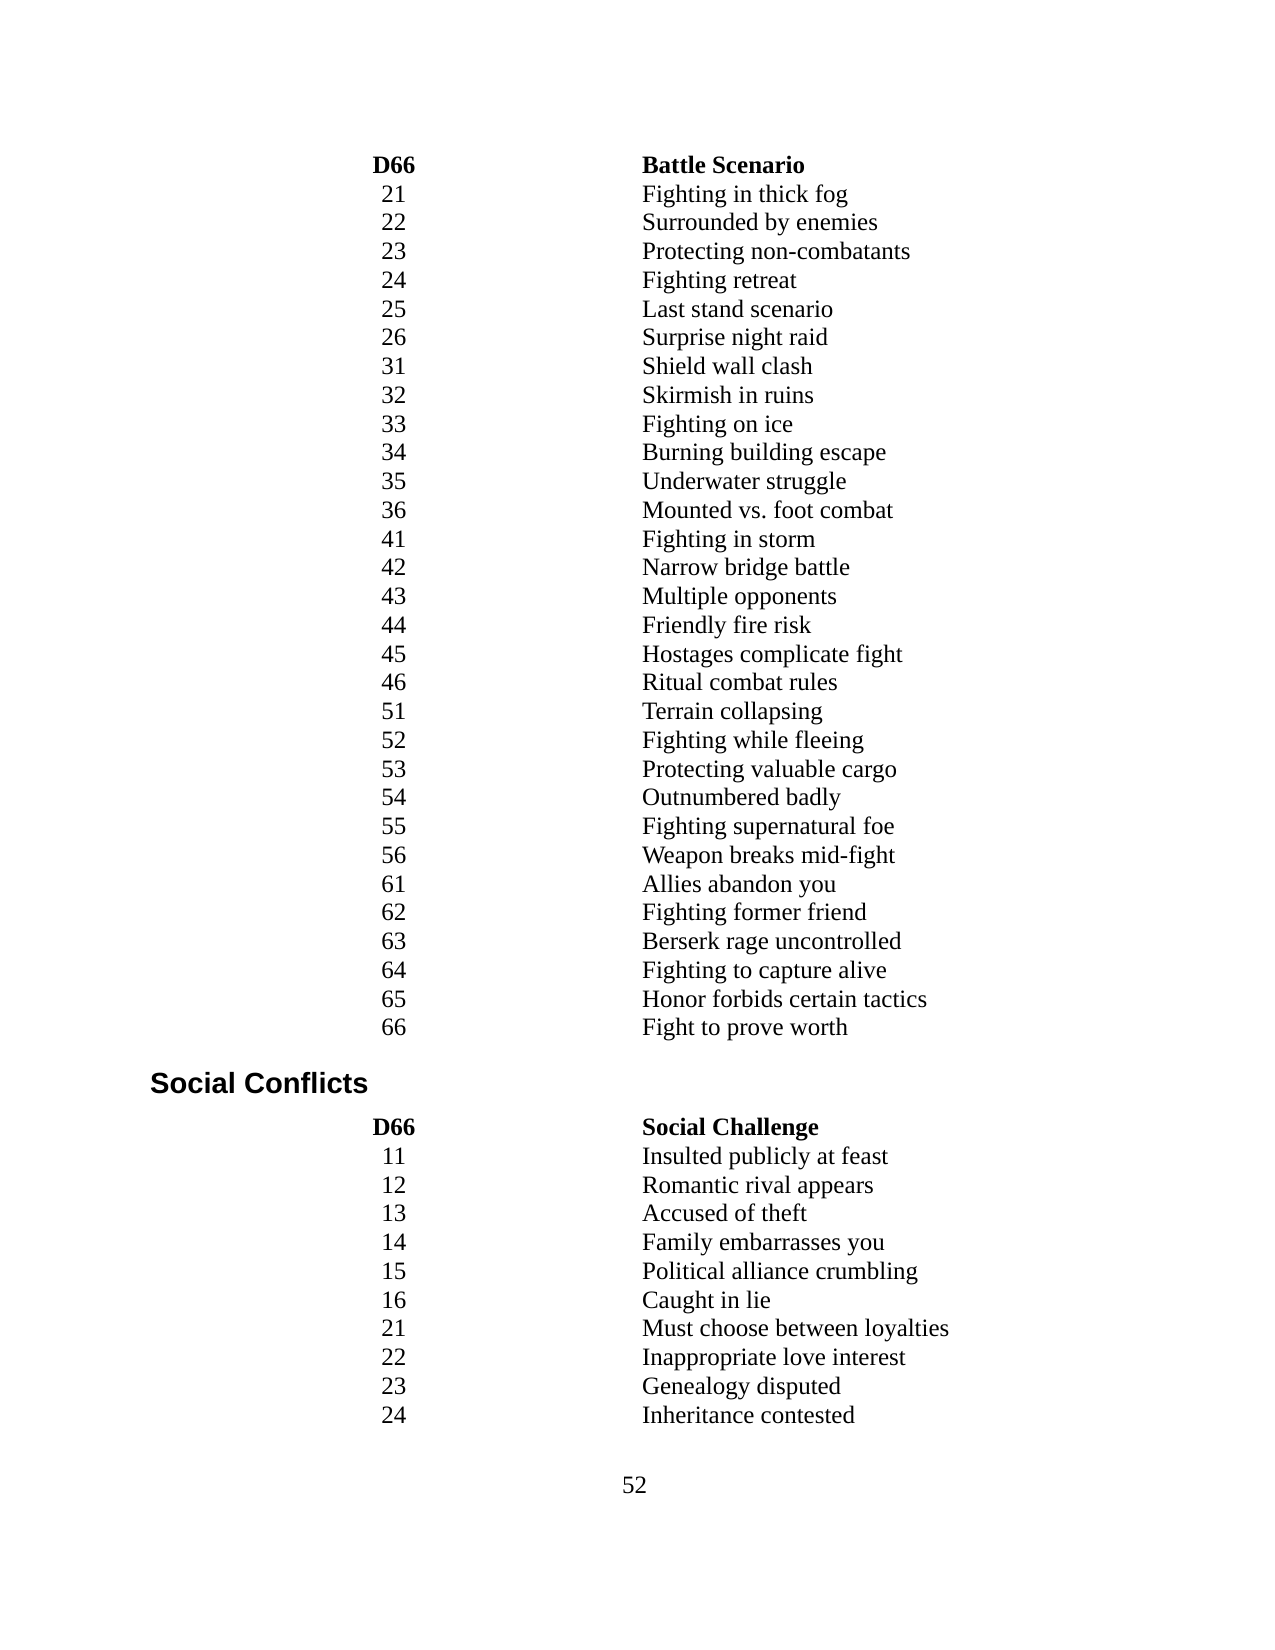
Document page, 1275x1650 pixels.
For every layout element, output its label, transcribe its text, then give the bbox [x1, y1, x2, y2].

table_cell Inappropriate love interest [638, 1342, 1125, 1371]
table_cell Inheritance contested [638, 1400, 1125, 1428]
table_cell 64 [150, 955, 637, 984]
table_cell 43 [150, 581, 637, 610]
table_cell 62 [150, 898, 637, 926]
table_cell Surprise night raid [638, 323, 1125, 351]
table_cell Fighting to capture alive [638, 955, 1125, 984]
table_cell Terrain collapsing [638, 696, 1125, 725]
table_header Social Challenge [638, 1112, 1125, 1141]
table_cell 36 [150, 495, 637, 524]
table_cell 26 [150, 323, 637, 351]
table_cell 42 [150, 553, 637, 581]
table_cell Multiple opponents [638, 581, 1125, 610]
table_cell 66 [150, 1013, 637, 1041]
table_cell Accused of theft [638, 1199, 1125, 1227]
table_cell 12 [150, 1170, 637, 1198]
table_cell Romantic rival appears [638, 1170, 1125, 1198]
table_cell 11 [150, 1141, 637, 1170]
table_cell Fighting in thick fog [638, 179, 1125, 207]
table_header Battle Scenario [638, 150, 1125, 179]
table_cell 14 [150, 1227, 637, 1256]
table_header D66 [150, 150, 637, 179]
table_cell Weapon breaks mid-fight [638, 840, 1125, 869]
table_cell Political alliance crumbling [638, 1256, 1125, 1285]
table_cell Last stand scenario [638, 294, 1125, 322]
table_cell 32 [150, 380, 637, 409]
table_header D66 [150, 1112, 637, 1141]
table_cell 22 [150, 1342, 637, 1371]
table_cell 61 [150, 869, 637, 897]
table_cell Fight to prove worth [638, 1013, 1125, 1041]
table_cell Genealogy disputed [638, 1371, 1125, 1400]
table_cell Fighting while fleeing [638, 725, 1125, 754]
table_cell Mounted vs. foot combat [638, 495, 1125, 524]
table_cell Outnumbered badly [638, 783, 1125, 811]
table_cell 52 [150, 725, 637, 754]
table_cell 24 [150, 265, 637, 294]
table_cell 65 [150, 984, 637, 1012]
table_cell Narrow bridge battle [638, 553, 1125, 581]
table_cell Protecting valuable cargo [638, 754, 1125, 782]
table_cell Burning building escape [638, 438, 1125, 466]
table_cell 44 [150, 610, 637, 639]
table_cell 45 [150, 639, 637, 667]
table_cell 24 [150, 1400, 637, 1428]
table_cell Insulted publicly at feast [638, 1141, 1125, 1170]
table_cell 21 [150, 179, 637, 207]
table_cell Ritual combat rules [638, 668, 1125, 696]
table_cell 54 [150, 783, 637, 811]
table_cell 33 [150, 409, 637, 437]
table_cell 21 [150, 1314, 637, 1342]
table_cell 35 [150, 466, 637, 495]
table_cell 41 [150, 524, 637, 552]
table_cell 34 [150, 438, 637, 466]
table_cell 23 [150, 236, 637, 265]
table_cell Fighting supernatural foe [638, 811, 1125, 840]
table_cell Underwater struggle [638, 466, 1125, 495]
table_cell Protecting non-combatants [638, 236, 1125, 265]
table_cell 53 [150, 754, 637, 782]
table_cell Berserk rage uncontrolled [638, 926, 1125, 955]
table_cell 46 [150, 668, 637, 696]
table_cell 31 [150, 351, 637, 380]
subtitle Social Conflicts [150, 1066, 1125, 1100]
table_cell 63 [150, 926, 637, 955]
table_cell Family embarrasses you [638, 1227, 1125, 1256]
table_cell 23 [150, 1371, 637, 1400]
table_cell Caught in lie [638, 1285, 1125, 1313]
table_cell Skirmish in ruins [638, 380, 1125, 409]
table_cell 25 [150, 294, 637, 322]
table_cell 13 [150, 1199, 637, 1227]
table_cell 55 [150, 811, 637, 840]
table_cell Friendly fire risk [638, 610, 1125, 639]
table_cell Honor forbids certain tactics [638, 984, 1125, 1012]
table_cell Fighting former friend [638, 898, 1125, 926]
table_cell Shield wall clash [638, 351, 1125, 380]
table_cell 56 [150, 840, 637, 869]
table_cell Surrounded by enemies [638, 208, 1125, 236]
table_cell Hostages complicate fight [638, 639, 1125, 667]
table_cell 22 [150, 208, 637, 236]
table_cell 51 [150, 696, 637, 725]
table_cell Must choose between loyalties [638, 1314, 1125, 1342]
table_cell Fighting retreat [638, 265, 1125, 294]
table_cell Fighting on ice [638, 409, 1125, 437]
table_cell Allies abandon you [638, 869, 1125, 897]
table_cell 15 [150, 1256, 637, 1285]
table_cell 16 [150, 1285, 637, 1313]
table_cell Fighting in storm [638, 524, 1125, 552]
